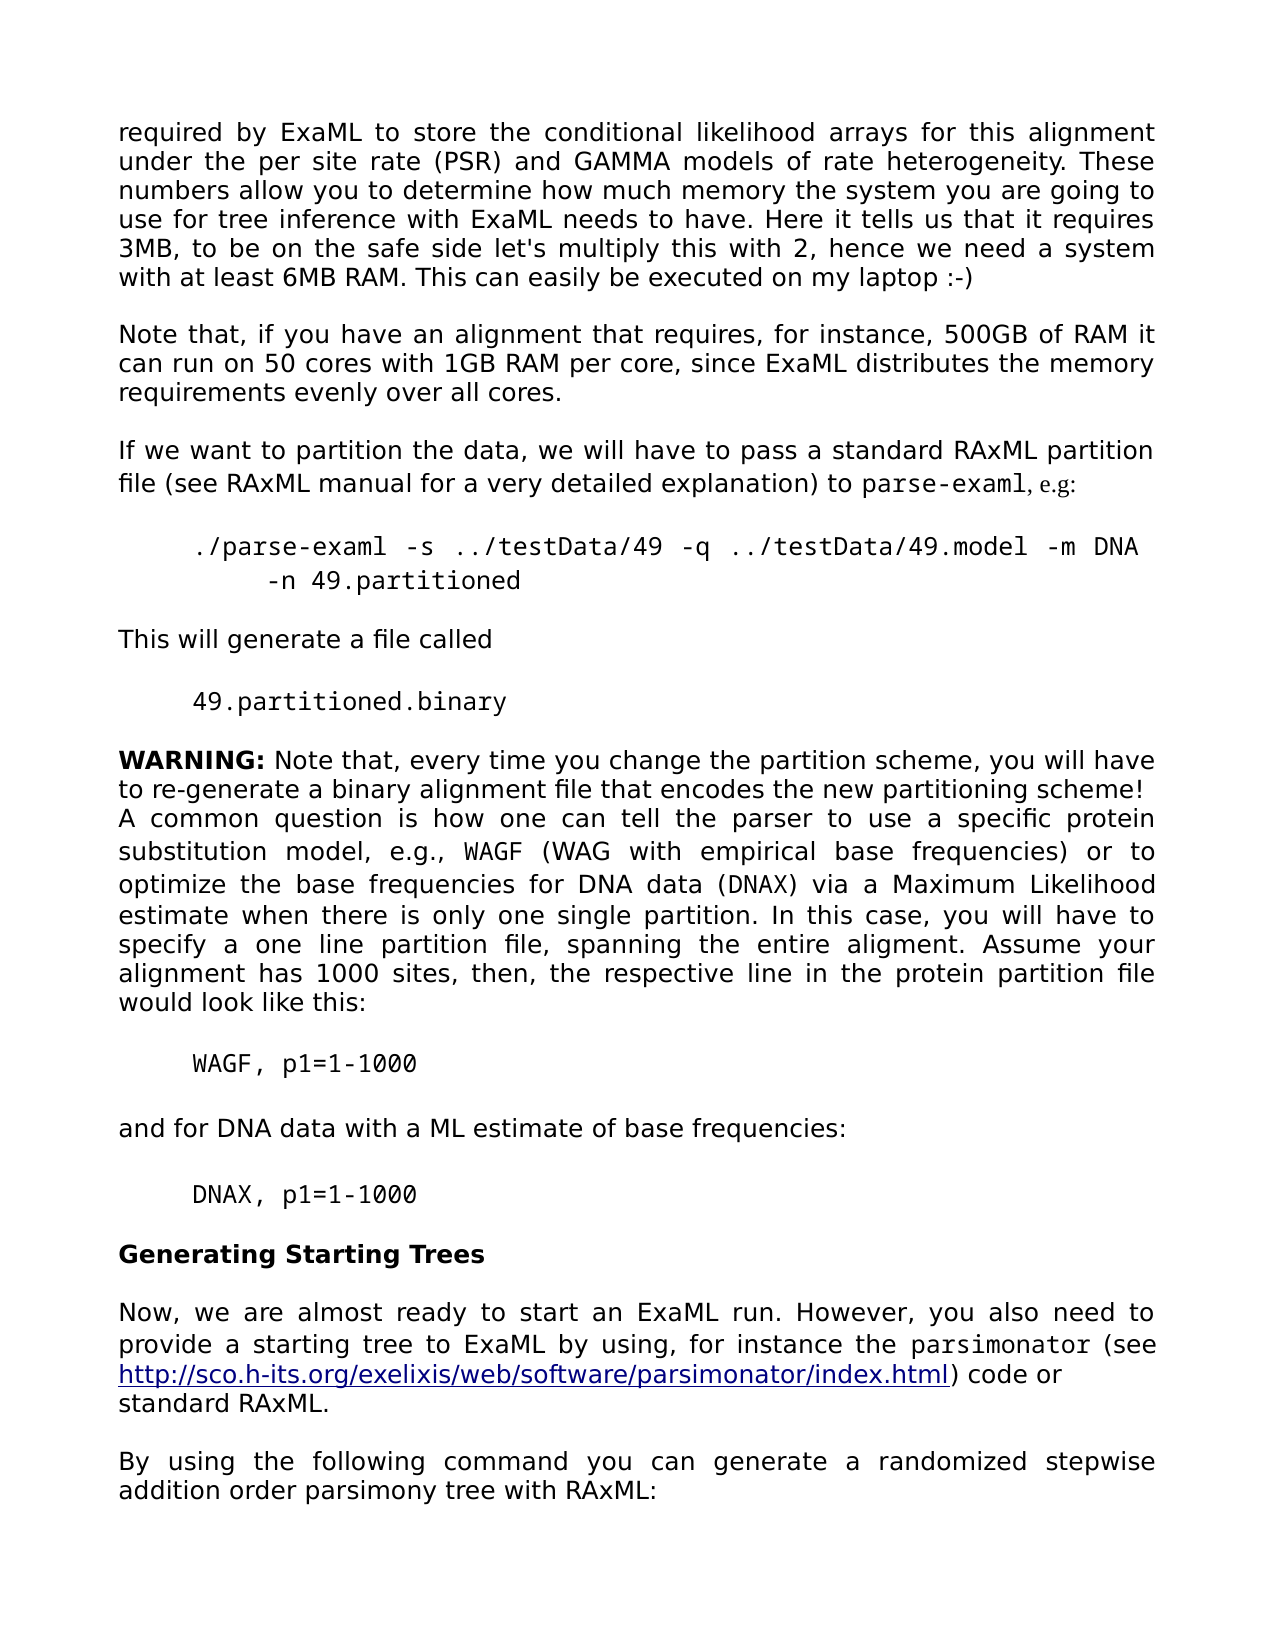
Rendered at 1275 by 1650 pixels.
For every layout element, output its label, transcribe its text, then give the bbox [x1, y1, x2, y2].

text Now, we are almost ready to start an ExaML run. However, you also need to provide a starting tree to ExaML by using, for instance the parsimonator (see http://sco.h-its.org/exelixis/web/software/parsimonator/index.html) code or [118, 1298, 1157, 1390]
text A common question is how one can tell the parser to use a specific protein substitution model, e.g., WAGF (WAG with empirical base frequencies) or to optimize the base frequencies for DNA data (DNAX) via a Maximum Likelihood estimate when there is only one single partition. In this case, you will have to specify a one line partition file, spanning the entire aligment. Assume your alignment has 1000 sites, then, the respective line in the protein partition file would look like this: [118, 804, 1157, 1017]
text required by ExaML to store the conditional likelihood arrays for this alignment under the per site rate (PSR) and GAMMA models of rate heterogeneity. These numbers allow you to determine how much memory the system you are going to use for tree inference with ExaML needs to have. Here it tells us that it requires 3MB, to be on the safe side let's multiply this with 2, hence we need a system with at least 6MB RAM. This can easily be executed on my laptop :-) [118, 118, 1157, 292]
text ./parse-examl -s ../testData/49 -q ../testData/49.model -m DNA -n 49.partitioned [192, 529, 1157, 597]
text Generating Starting Trees [118, 1240, 1157, 1269]
text and for DNA data with a ML estimate of base frequencies: [118, 1114, 1157, 1143]
text standard RAxML. [118, 1390, 1157, 1419]
text WAGF, p1=1-1000 [192, 1046, 1157, 1080]
text If we want to partition the data, we will have to pass a standard RAxML partition file (see RAxML manual for a very detailed explanation) to parse-examl, e.g: [118, 437, 1157, 499]
text This will generate a file called [118, 626, 1157, 654]
text Note that, if you have an alignment that requires, for instance, 500GB of RAM it can run on 50 cores with 1GB RAM per core, since ExaML distributes the memory requirements evenly over all cores. [118, 321, 1157, 408]
text WARNING: Note that, every time you change the partition scheme, you will have to re-generate a binary alignment file that encodes the new partitioning scheme! [118, 747, 1157, 804]
text DNAX, p1=1-1000 [118, 1177, 1157, 1211]
text 49.partitioned.binary [192, 683, 1157, 717]
text By using the following command you can generate a randomized stepwise addition order parsimony tree with RAxML: [118, 1448, 1157, 1506]
